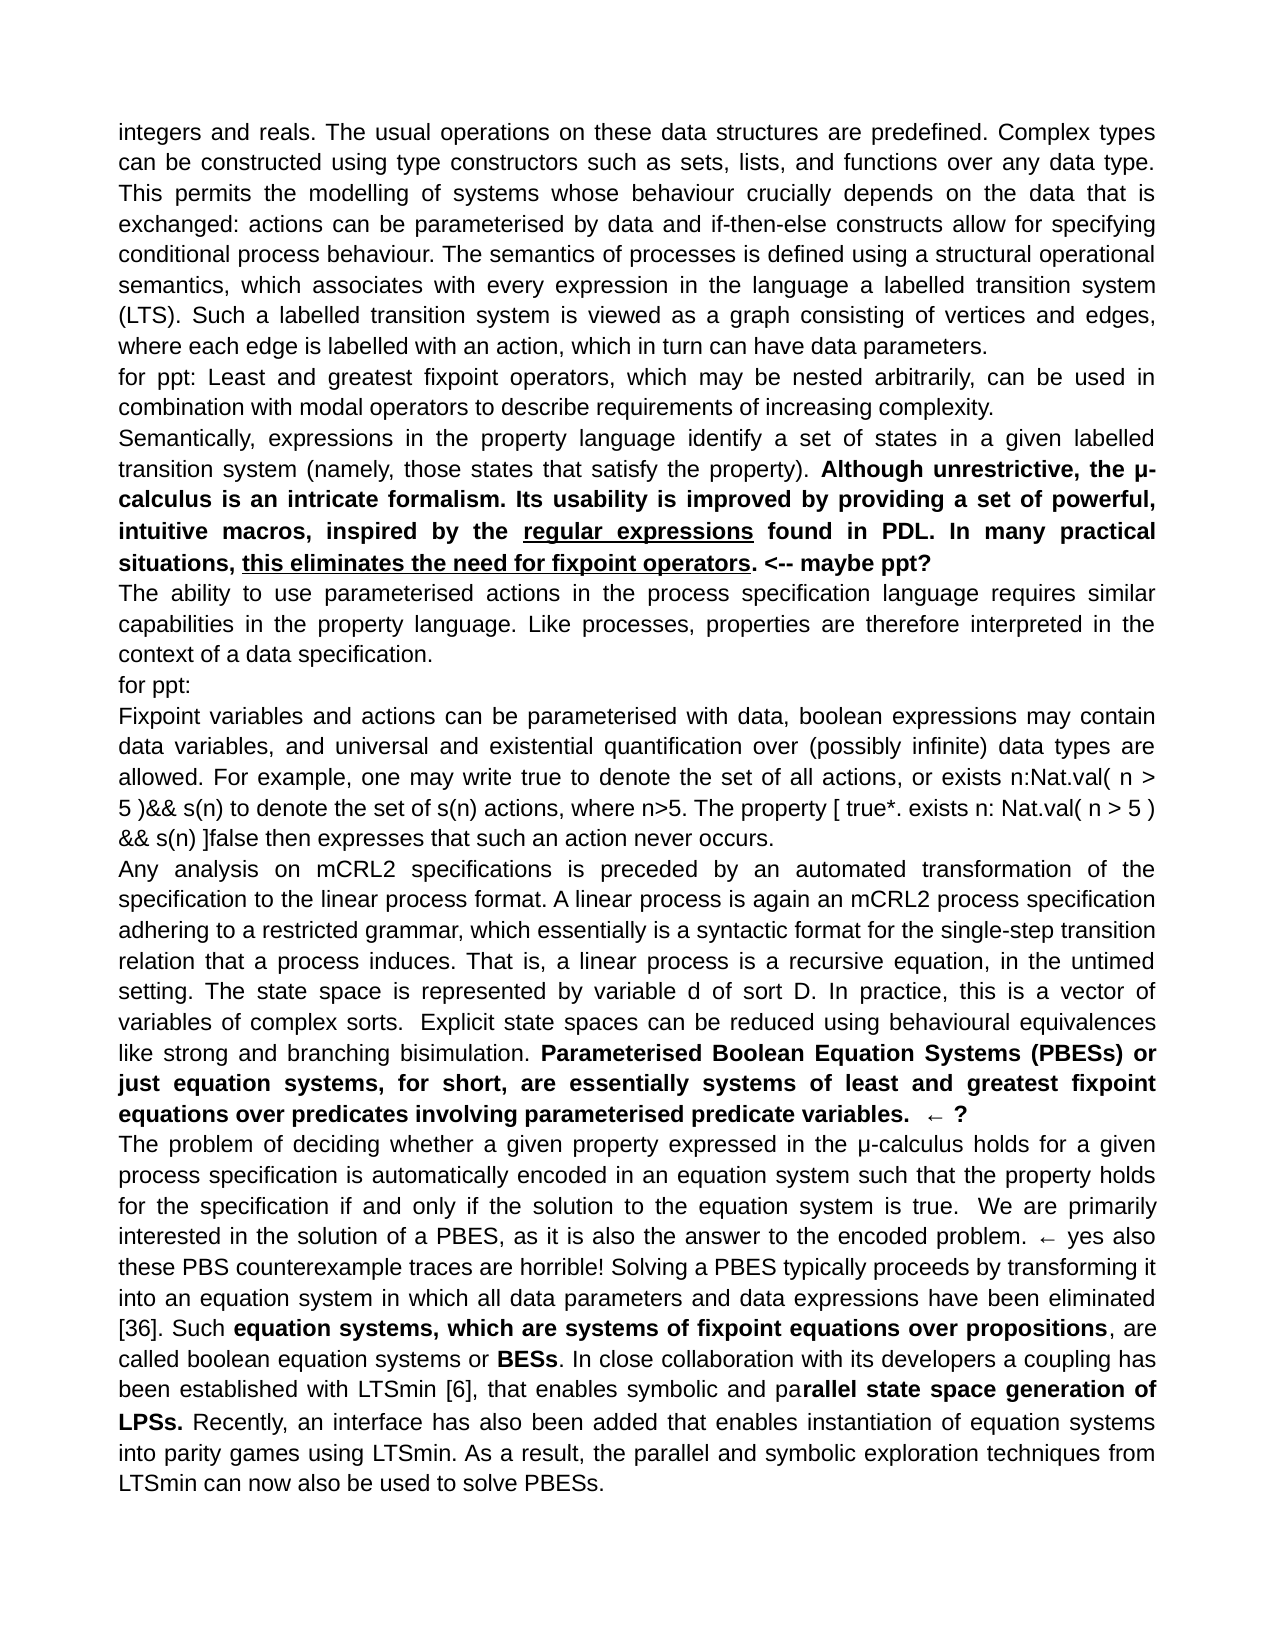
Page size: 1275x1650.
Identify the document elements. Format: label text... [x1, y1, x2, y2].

text The ability to use parameterised actions in the process specification language requires similar capabilities in the property language. Like processes, properties are therefore interpreted in the context of a data specification. [118, 579, 1157, 668]
text Any analysis on mCRL2 specifications is preceded by an automated transformation of the specification to the linear process format. A linear process is again an mCRL2 process specification adhering to a restricted grammar, which essentially is a syntactic format for the single-step transition relation that a process induces. That is, a linear process is a recursive equation, in the untimed setting. The state space is represented by variable d of sort D. In practice, this is a vector of variables of complex sorts. Explicit state spaces can be reduced using behavioural equivalences like strong and branching bisimulation. Parameterised Boolean Equation Systems (PBESs) or just equation systems, for short, are essentially systems of least and greatest fixpoint equations over predicates involving parameterised predicate variables. ← ? [118, 855, 1157, 1127]
text Semantically, expressions in the property language identify a set of states in a given labelled transition system (namely, those states that satisfy the property). Although unrestrictive, the μ-calculus is an intricate formalism. Its usability is improved by providing a set of powerful, intuitive macros, inspired by the regular expressions found in PDL. In many practical situations, this eliminates the need for fixpoint operators. <-- maybe ppt? [118, 424, 1157, 576]
text for ppt: Least and greatest fixpoint operators, which may be nested arbitrarily, can be used in combination with modal operators to describe requirements of increasing complexity. [118, 363, 1157, 421]
text Fixpoint variables and actions can be parameterised with data, boolean expressions may contain data variables, and universal and existential quantification over (possibly infinite) data types are allowed. For example, one may write true to denote the set of all actions, or exists n:Nat.val( n > 5 )&& s(n) to denote the set of s(n) actions, where n>5. The property [ true*. exists n: Nat.val( n > 5 ) && s(n) ]false then expresses that such an action never occurs. [118, 702, 1157, 851]
text for ppt: [118, 671, 1157, 698]
text The problem of deciding whether a given property expressed in the μ-calculus holds for a given process specification is automatically encoded in an equation system such that the property holds for the specification if and only if the solution to the equation system is true. We are primarily interested in the solution of a PBES, as it is also the answer to the encoded problem. ← yes also these PBS counterexample traces are horrible! Solving a PBES typically proceeds by transforming it into an equation system in which all data parameters and data expressions have been eliminated [36]. Such equation systems, which are systems of fixpoint equations over propositions, are called boolean equation systems or BESs. In close collaboration with its developers a coupling has been established with LTSmin [6], that enables symbolic and parallel state space generation of LPSs. Recently, an interface has also been added that enables instantiation of equation systems into parity games using LTSmin. As a result, the parallel and symbolic exploration techniques from LTSmin can now also be used to solve PBESs. [118, 1131, 1157, 1497]
text integers and reals. The usual operations on these data structures are predefined. Complex types can be constructed using type constructors such as sets, lists, and functions over any data type. This permits the modelling of systems whose behaviour crucially depends on the data that is exchanged: actions can be parameterised by data and if-then-else constructs allow for specifying conditional process behaviour. The semantics of processes is defined using a structural operational semantics, which associates with every expression in the language a labelled transition system (LTS). Such a labelled transition system is viewed as a graph consisting of vertices and edges, where each edge is labelled with an action, which in turn can have data parameters. [118, 118, 1157, 359]
